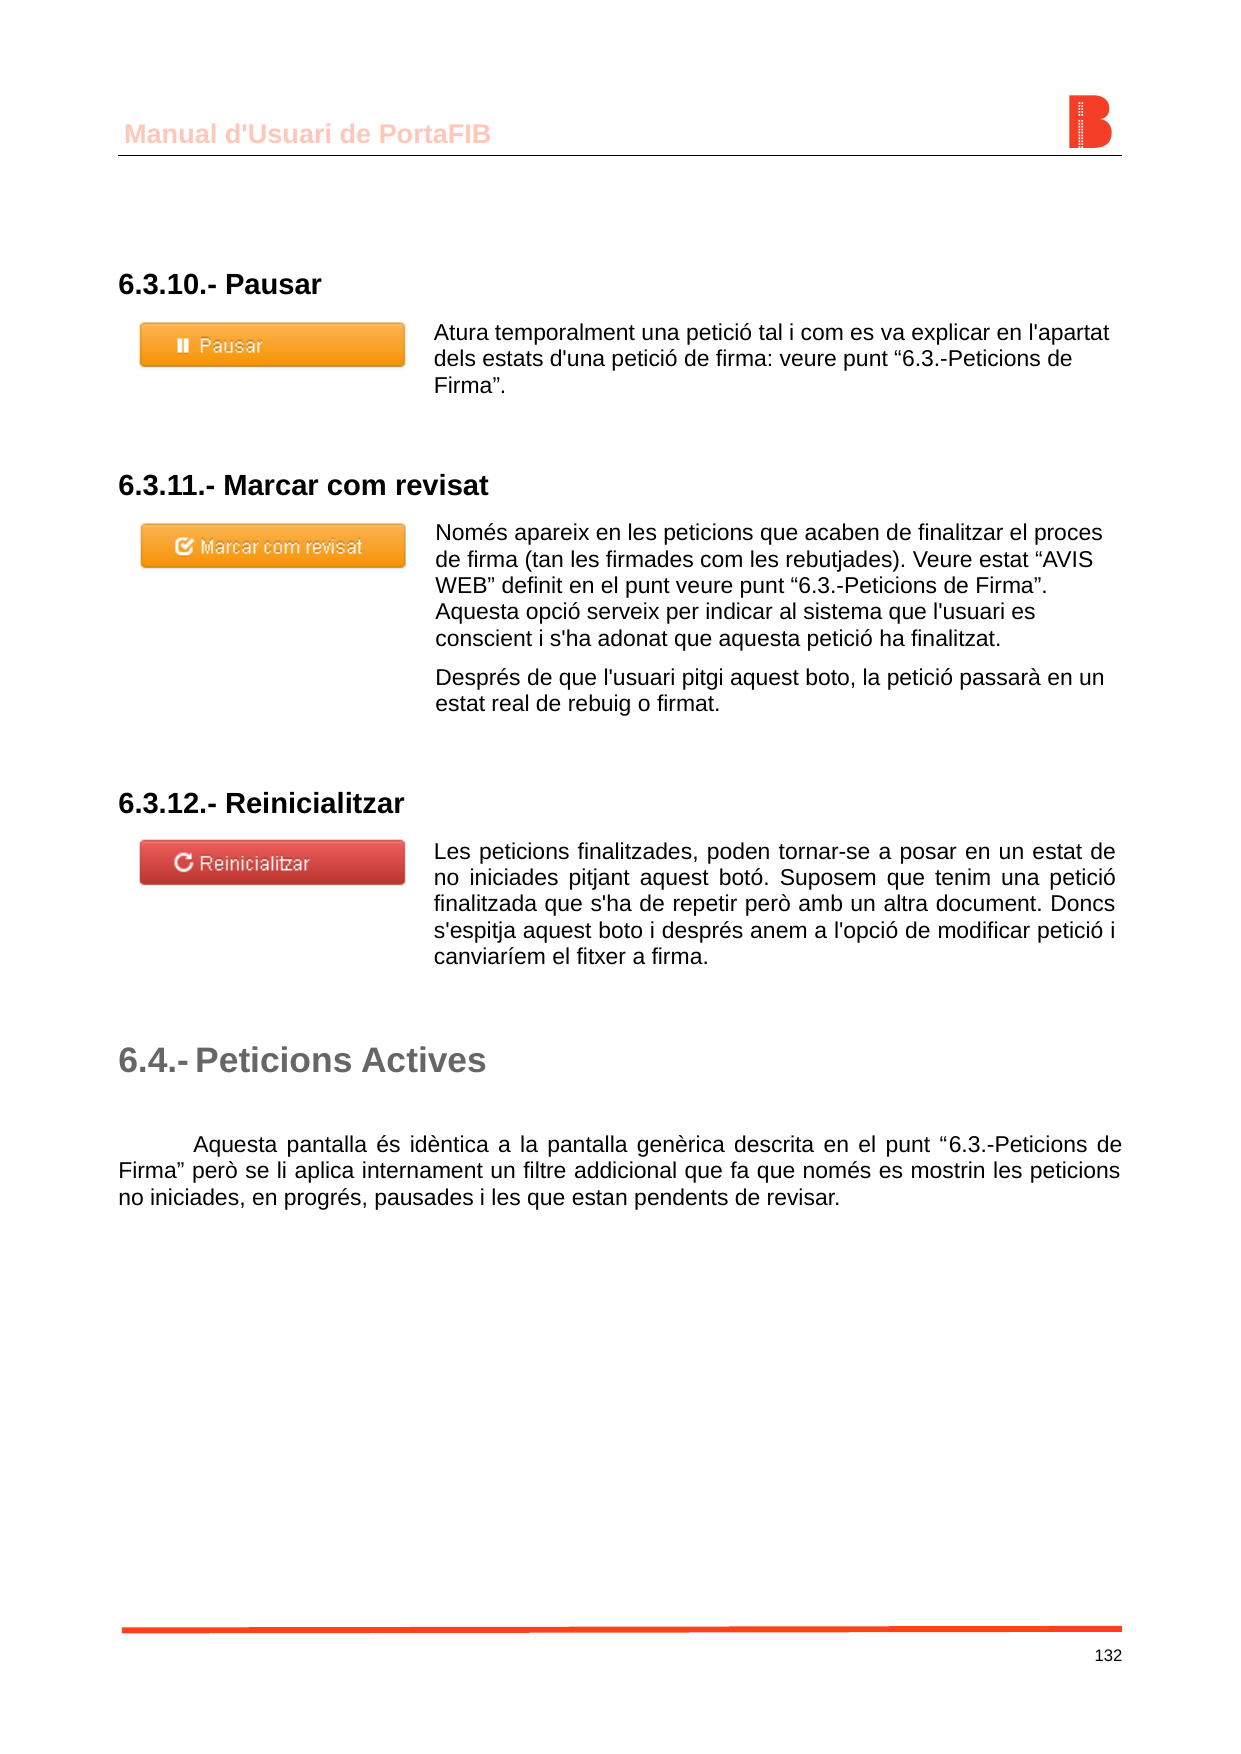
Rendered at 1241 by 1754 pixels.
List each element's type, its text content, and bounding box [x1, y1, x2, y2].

table_header [118, 313, 428, 416]
subtitle Marcar com revisat [118, 467, 1122, 501]
subtitle Peticions Actives [118, 1039, 1122, 1080]
table_header Les peticions finalitzades, poden tornar-se a posar en un estat de no iniciades pitjant aquest botó. Suposem que tenim una petició finalitzada que s'ha de repetir però amb un altra document. Doncs s'espitja aquest boto i després anem a l'opció de modificar petició i canviaríem el fitxer a firma. [428, 832, 1122, 988]
picture [1063, 94, 1117, 150]
subtitle Pausar [118, 267, 1122, 301]
table_header Atura temporalment una petició tal i com es va explicar en l'apartat dels estats d'una petició de firma: veure punt “6.3.-Peticions de Firma”. [428, 313, 1122, 416]
table_header [118, 832, 428, 988]
picture [138, 519, 409, 573]
picture [137, 318, 409, 372]
picture [137, 837, 409, 890]
table_header Només apareix en les peticions que acaben de finalitzar el proces de firma (tan les firmades com les rebutjades). Veure estat “AVIS WEB” definit en el punt veure punt “6.3.-Peticions de Firma”. Aquesta opció serveix per indicar al sistema que l'usuari es conscient i s'ha adonat que aquesta petició ha finalitzat. Després de que l'usuari pitgi aquest boto, la petició passarà en un estat real de rebuig o firmat. [429, 514, 1122, 734]
table_header [118, 514, 429, 734]
subtitle Reinicialitzar [118, 786, 1122, 819]
text Aquesta pantalla és idèntica a la pantalla genèrica descrita en el punt “6.3.-Peticions de Firma” però se li aplica internament un filtre addicional que fa que només es mostrin les peticions no iniciades, en progrés, pausades i les que estan pendents de revisar. [118, 1131, 1122, 1210]
